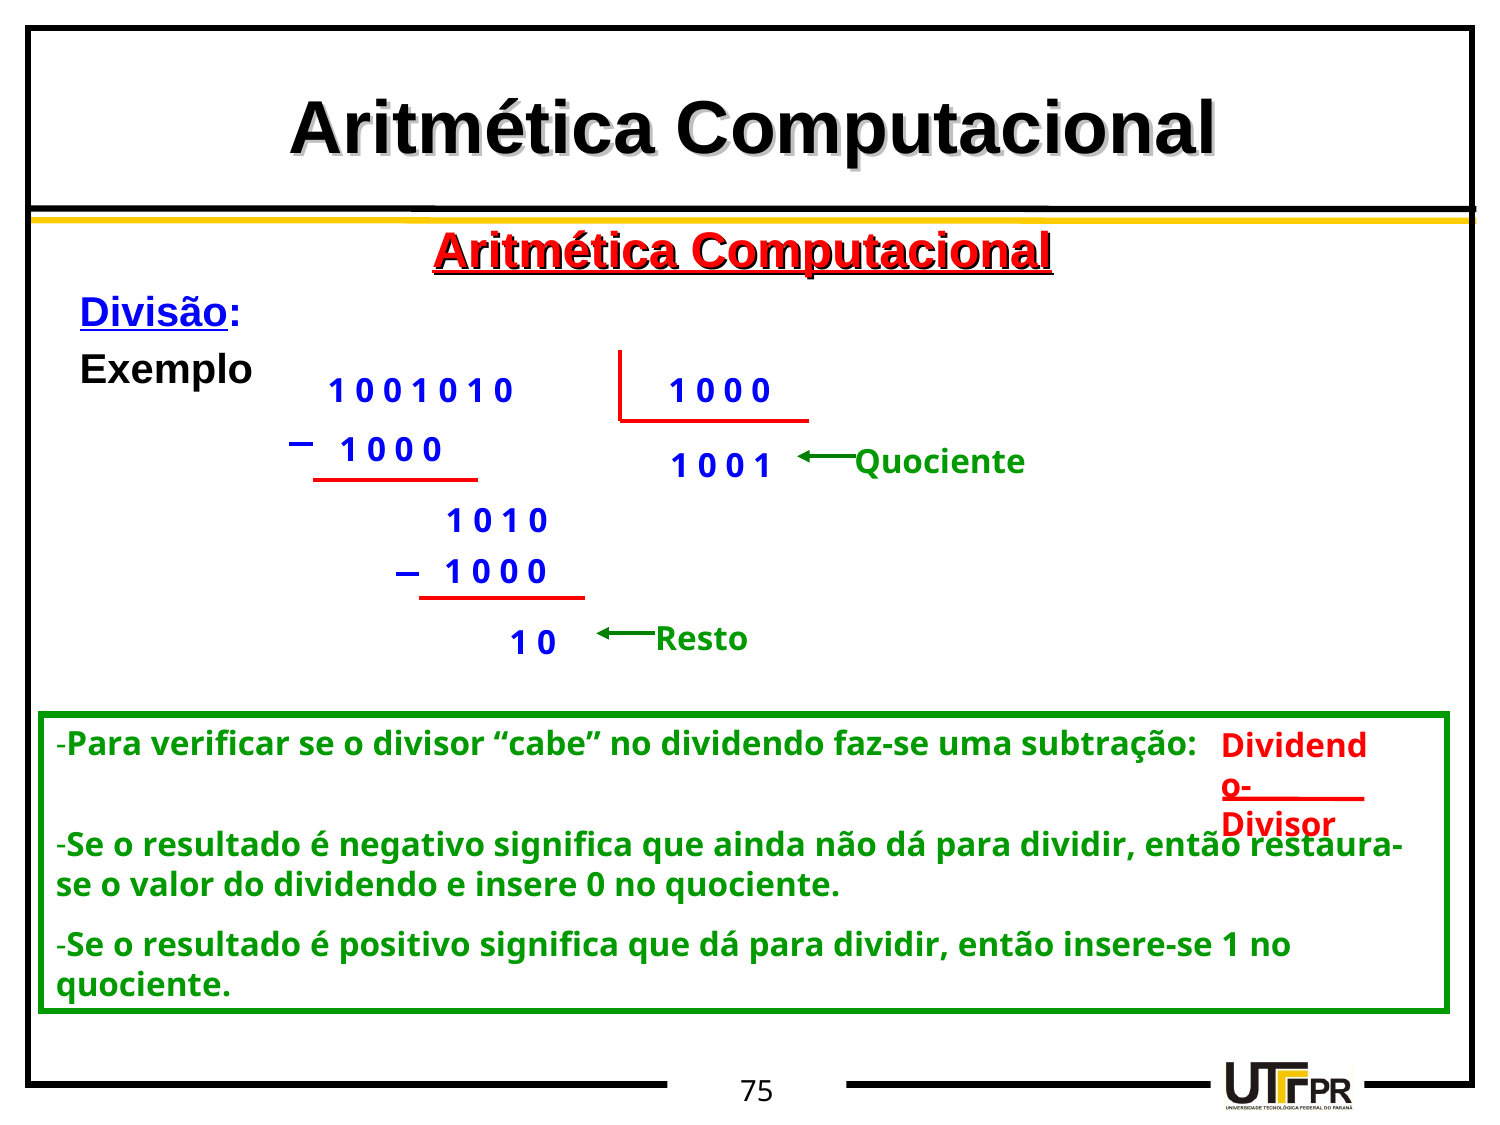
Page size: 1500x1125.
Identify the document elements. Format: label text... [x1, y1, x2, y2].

text_box 1 0 0 0 [324, 420, 457, 477]
text_box Quociente [839, 432, 1041, 488]
picture [1225, 1062, 1353, 1110]
text_box 1 0 0 1 [655, 436, 788, 492]
text_box Dividendo- Divisor [1205, 716, 1388, 852]
text_box 1 0 0 0 [653, 361, 786, 418]
title Aritmética Computacional [29, 85, 1477, 180]
text_box Para verificar se o divisor “cabe” no dividendo faz-se uma subtração: Se o resultado é negativo significa que ainda não dá para dividir, então restaura-se o valor do dividendo e insere 0 no quociente. Se o resultado é positivo significa que dá para dividir, então insere-se 1 no quociente. [41, 714, 1447, 1012]
text_box 1 0 0 0 [429, 542, 562, 596]
text_box Resto [640, 609, 764, 665]
text_box 1 0 0 1 0 1 0 [312, 361, 609, 418]
text_box Quociente [861, 453, 873, 469]
list Aritmética Computacional Divisão: Exemplo [64, 220, 1419, 714]
text_box 1 0 1 0 [430, 491, 563, 548]
text_box 1 0 [494, 613, 572, 669]
